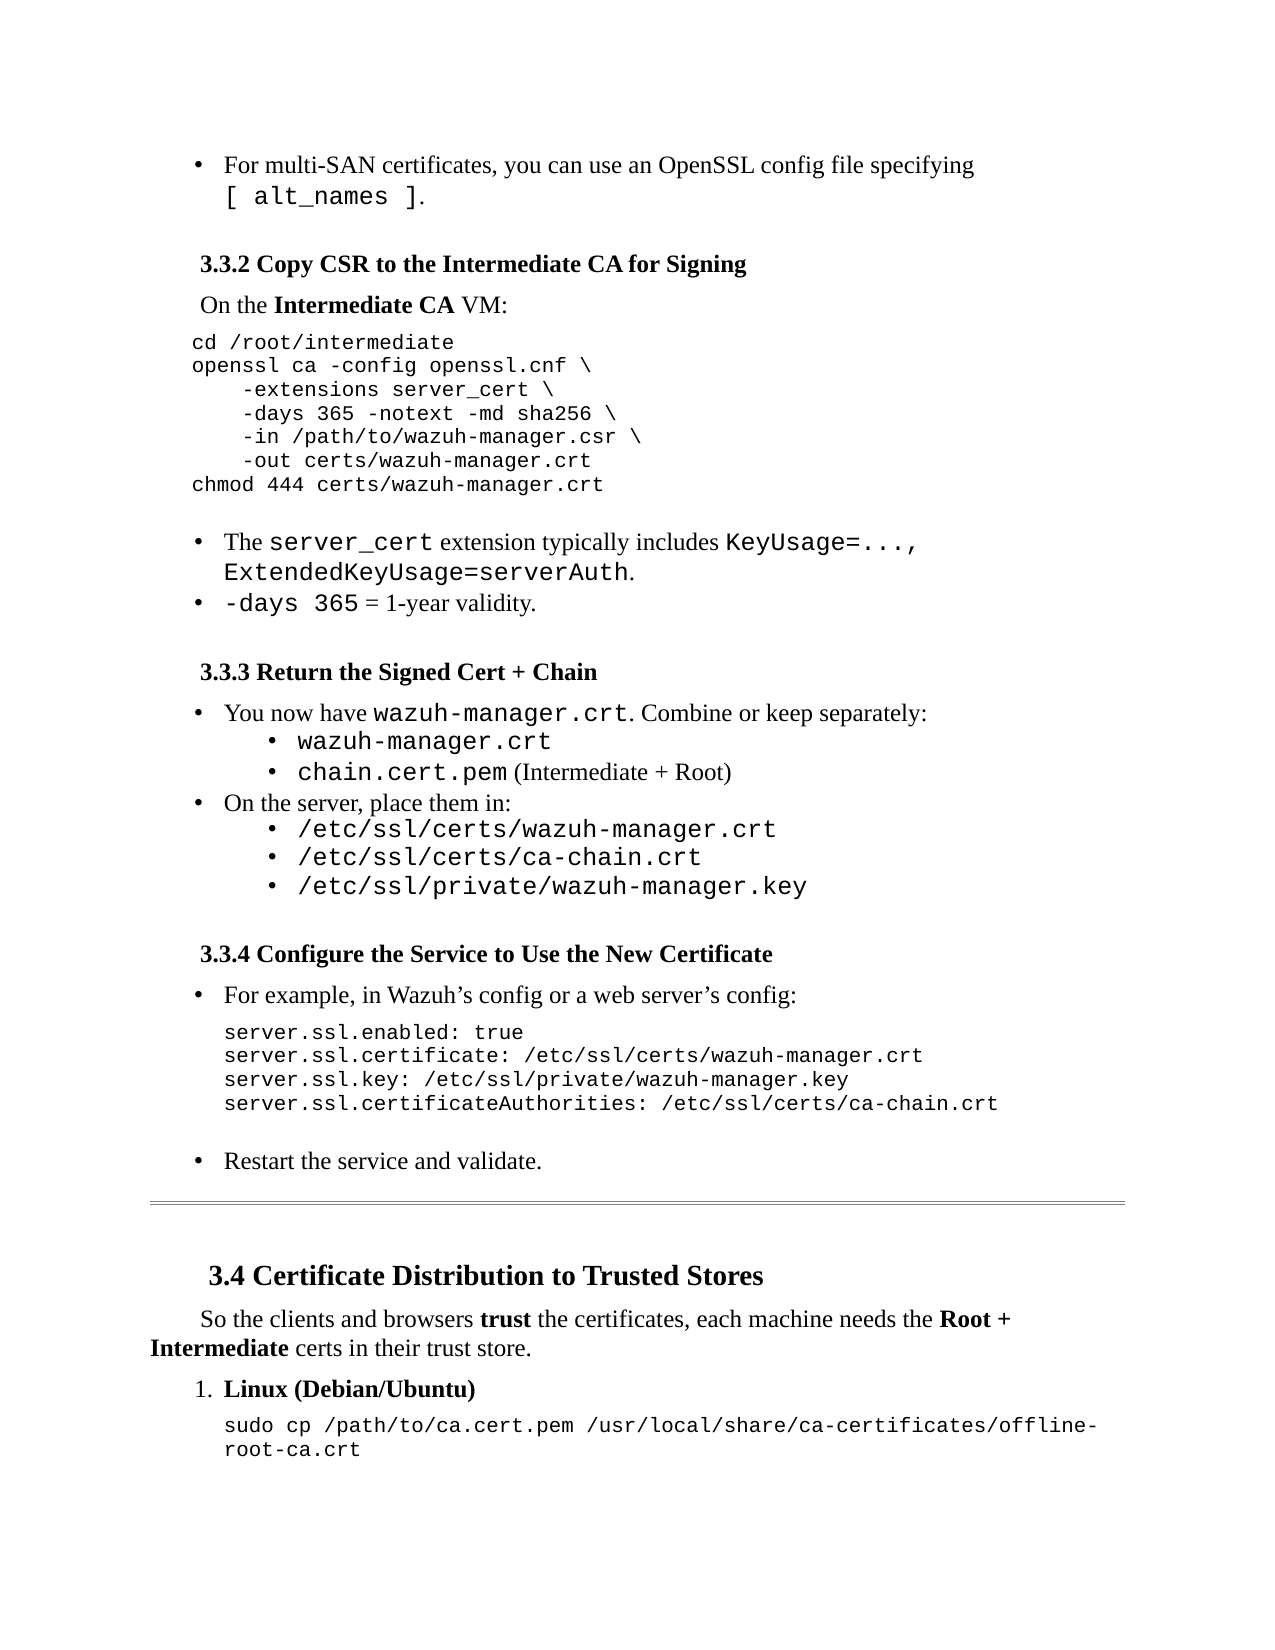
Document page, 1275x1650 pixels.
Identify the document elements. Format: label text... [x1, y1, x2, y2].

list wazuh-manager.crt [268, 729, 1125, 757]
list /etc/ssl/certs/wazuh-manager.crt [268, 817, 1125, 845]
text -in /path/to/wazuh-manager.csr \ [150, 426, 1125, 450]
list On the server, place them in: [194, 788, 1125, 817]
list server.ssl.certificateAuthorities: /etc/ssl/certs/ca-chain.crt [194, 1093, 1125, 1116]
subtitle 3.4 Certificate Distribution to Trusted Stores [150, 1258, 1125, 1292]
subtitle 3.3.4 Configure the Service to Use the New Certificate [150, 939, 1125, 968]
list Restart the service and validate. [194, 1146, 1125, 1174]
text openssl ca -config openssl.cnf \ [150, 355, 1125, 379]
list Linux (Debian/Ubuntu) [194, 1374, 1125, 1403]
list -days 365 = 1-year validity. [194, 588, 1125, 619]
list You now have wazuh-manager.crt. Combine or keep separately: [194, 698, 1125, 729]
list /etc/ssl/private/wazuh-manager.key [268, 873, 1125, 902]
text -extensions server_cert \ [150, 379, 1125, 403]
list sudo cp /path/to/ca.cert.pem /usr/local/share/ca-certificates/offline-root-ca.crt [194, 1415, 1125, 1463]
text chmod 444 certs/wazuh-manager.crt [150, 473, 1125, 497]
list For example, in Wazuh’s config or a web server’s config: [194, 980, 1125, 1009]
list For multi-SAN certificates, you can use an OpenSSL config file specifying [ alt_names ]. [194, 150, 1125, 212]
text cd /root/intermediate [150, 332, 1125, 355]
text So the clients and browsers trust the certificates, each machine needs the Root + Intermediate certs in their trust store. [150, 1304, 1125, 1362]
list The server_cert extension typically includes KeyUsage=..., ExtendedKeyUsage=serverAuth. [194, 527, 1125, 588]
subtitle 3.3.3 Return the Signed Cert + Chain [150, 657, 1125, 685]
list chain.cert.pem (Intermediate + Root) [268, 757, 1125, 788]
list server.ssl.key: /etc/ssl/private/wazuh-manager.key [194, 1069, 1125, 1093]
subtitle 3.3.2 Copy CSR to the Intermediate CA for Signing [150, 249, 1125, 278]
list /etc/ssl/certs/ca-chain.crt [268, 845, 1125, 873]
list server.ssl.enabled: true [194, 1022, 1125, 1045]
text On the Intermediate CA VM: [150, 290, 1125, 319]
text -days 365 -notext -md sha256 \ [150, 403, 1125, 426]
list server.ssl.certificate: /etc/ssl/certs/wazuh-manager.crt [194, 1045, 1125, 1069]
text -out certs/wazuh-manager.crt [150, 450, 1125, 473]
